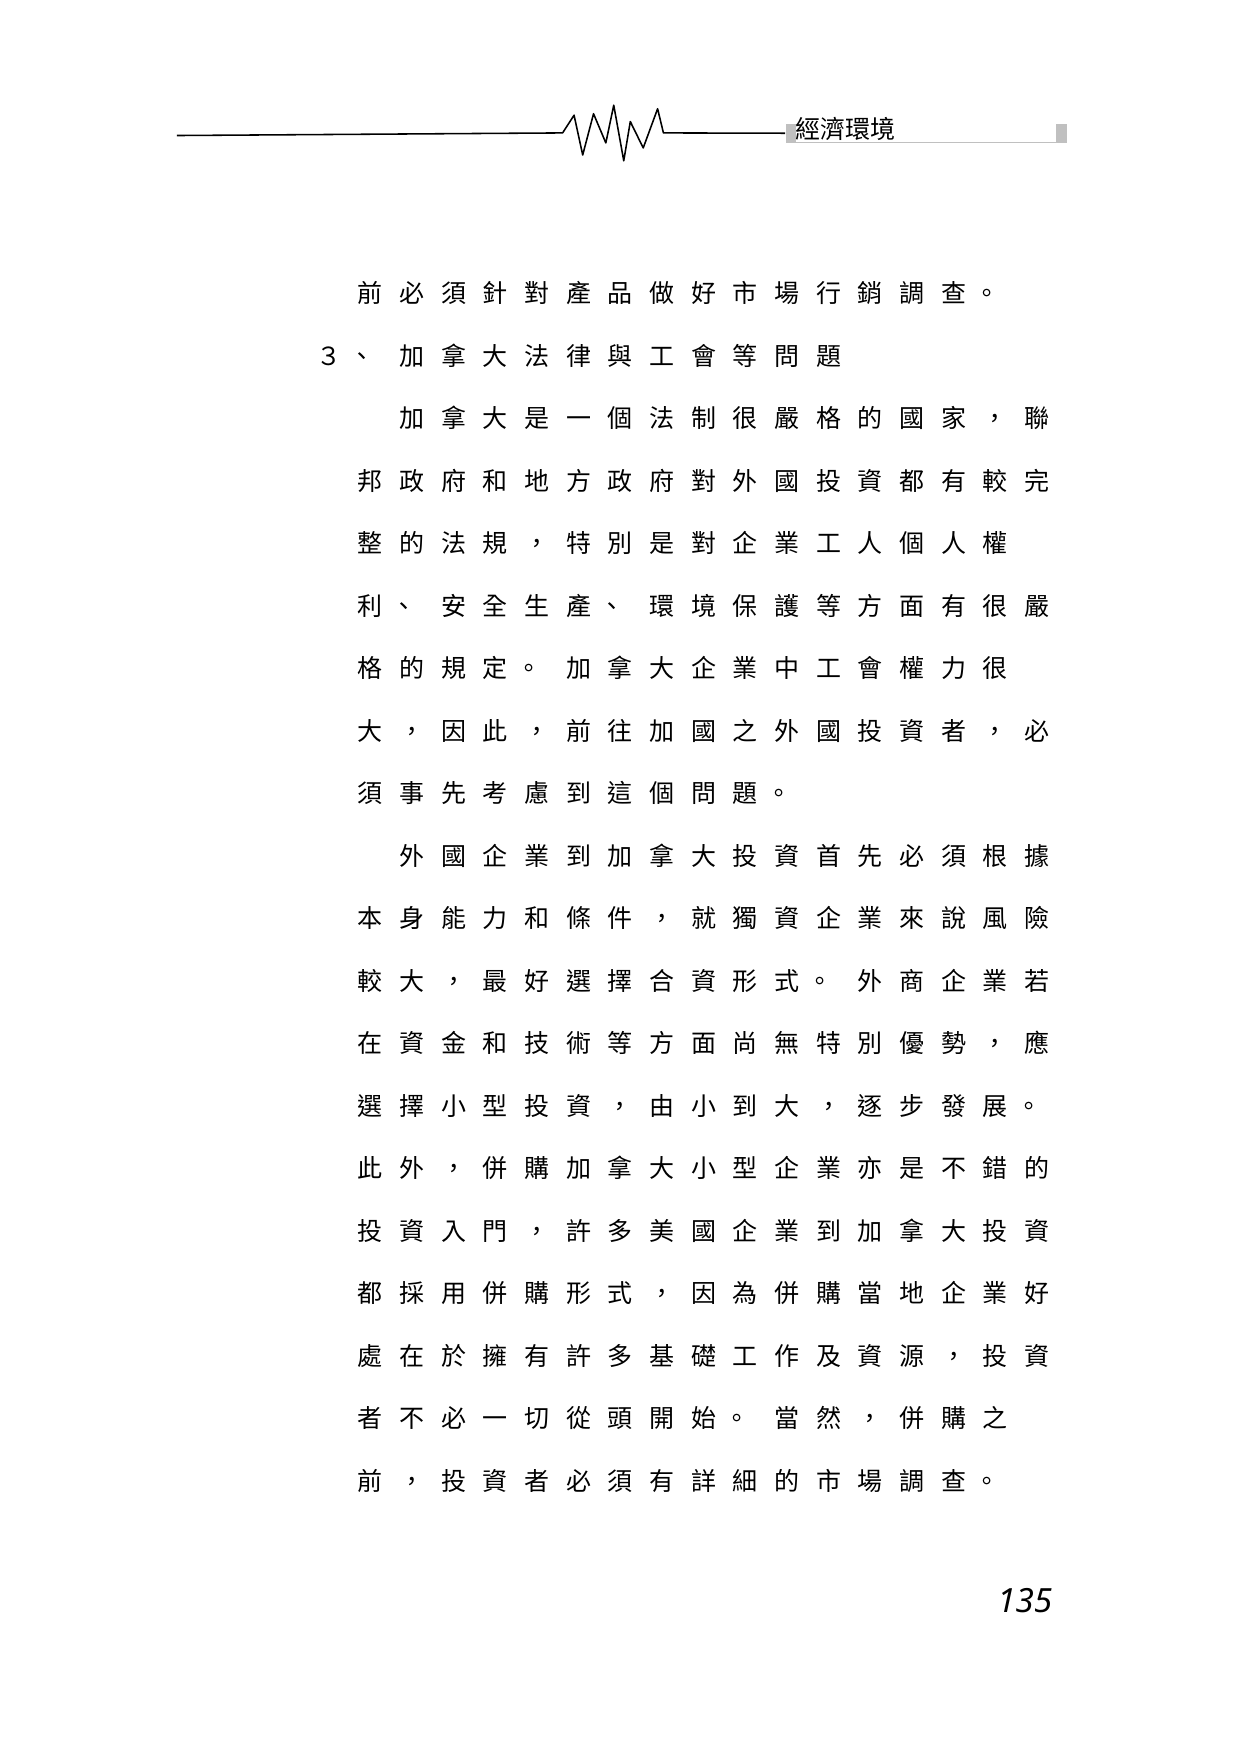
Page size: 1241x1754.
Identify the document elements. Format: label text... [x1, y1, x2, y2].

text 前必須針對產品做好市場行銷調查。 [330, 250, 1058, 313]
text 加拿大是一個法制很嚴格的國家，聯邦政府和地方政府對外國投資都有較完整的法規，特別是對企業工人個人權利、安全生產、環境保護等方面有很嚴格的規定。加拿大企業中工會權力很大，因此，前往加國之外國投資者，必須事先考慮到這個問題。 [330, 375, 1058, 813]
text ３、加拿大法律與工會等問題 [281, 313, 1058, 375]
text 外國企業到加拿大投資首先必須根據本身能力和條件，就獨資企業來說風險較大，最好選擇合資形式。外商企業若在資金和技術等方面尚無特別優勢，應選擇小型投資，由小到大，逐步發展。此外，併購加拿大小型企業亦是不錯的投資入門，許多美國企業到加拿大投資都採用併購形式，因為併購當地企業好處在於擁有許多基礎工作及資源，投資者不必一切從頭開始。當然，併購之前，投資者必須有詳細的市場調查。 [330, 813, 1058, 1500]
